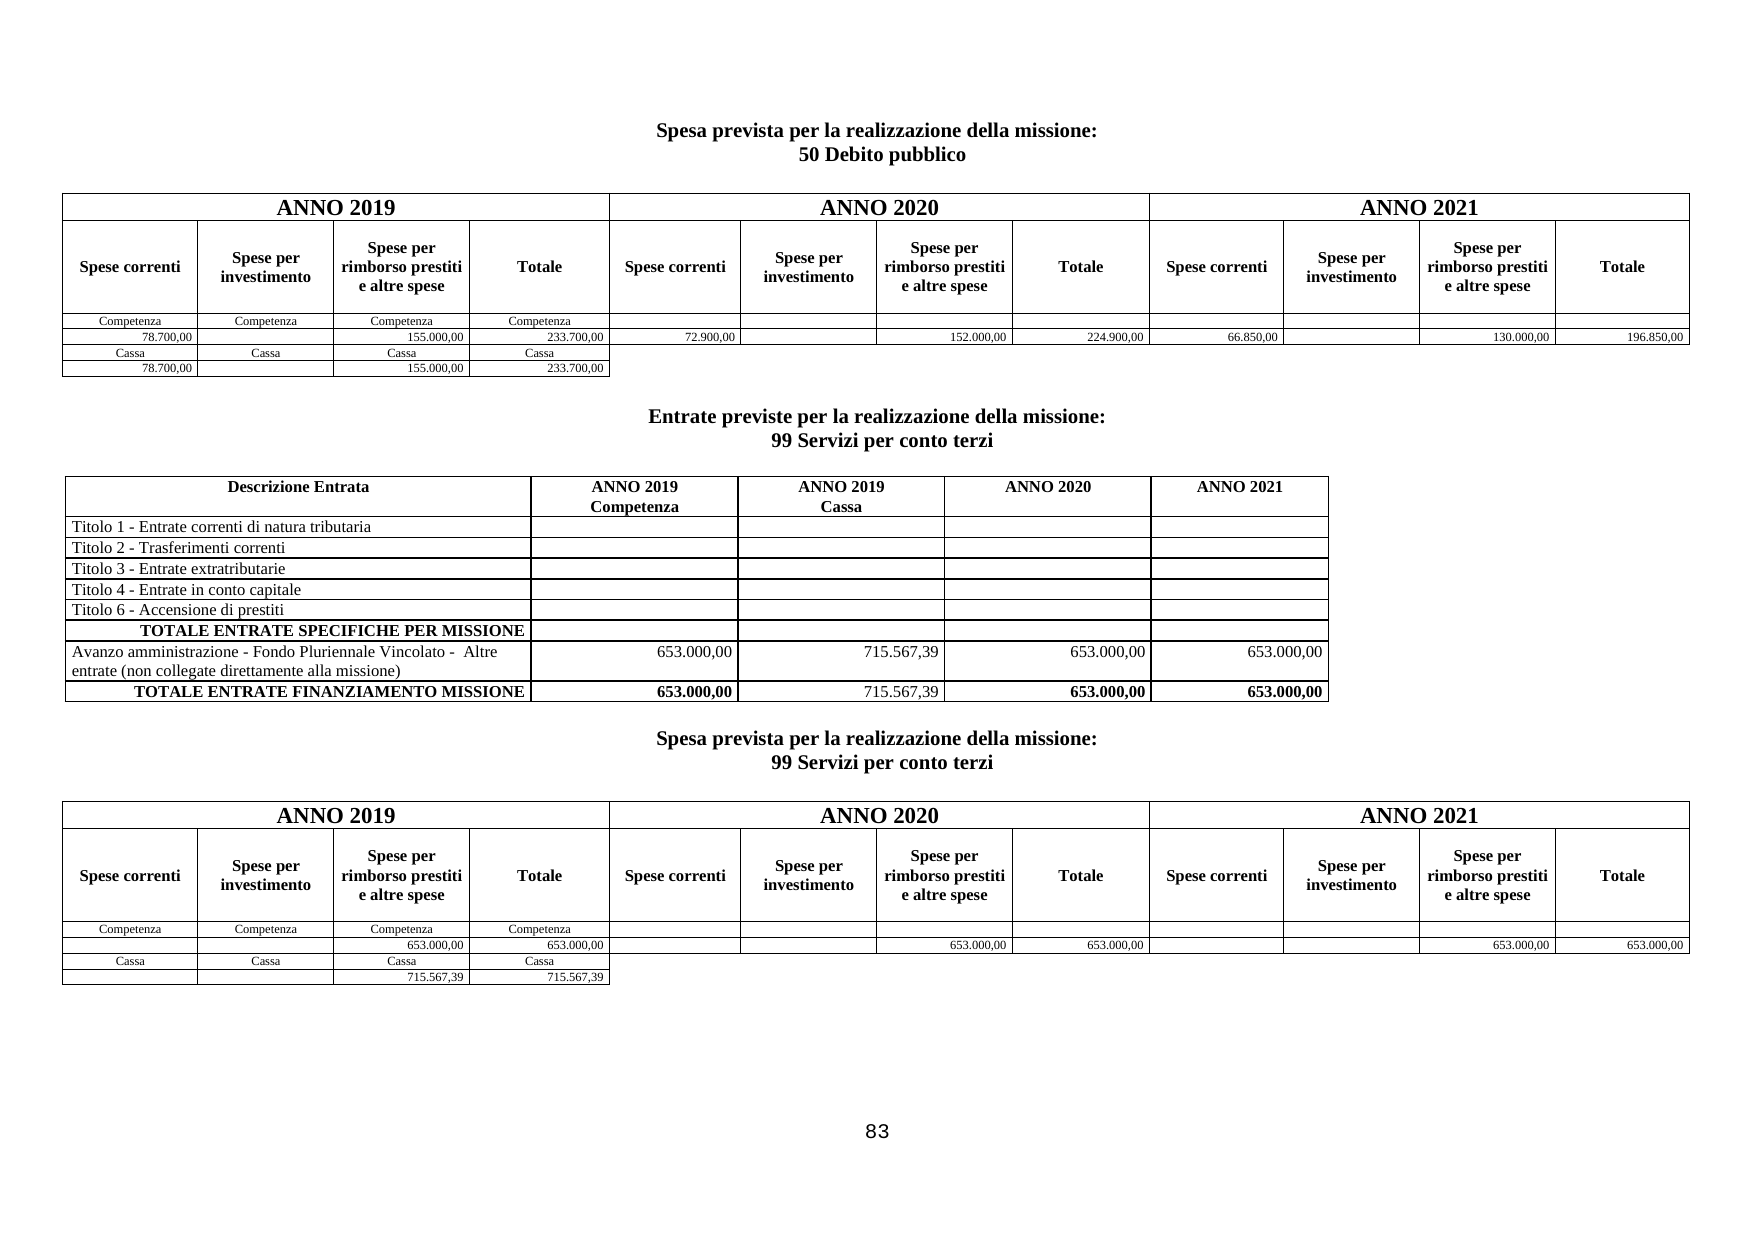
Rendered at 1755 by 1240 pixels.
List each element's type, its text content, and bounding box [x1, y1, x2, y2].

table_cell Spese per investimento [1284, 221, 1419, 312]
table_cell TOTALE ENTRATE FINANZIAMENTO MISSIONE [66, 682, 530, 701]
table_cell Spese correnti [1150, 829, 1283, 921]
text 99 Servizi per conto terzi [59, 428, 1695, 452]
table_cell [610, 345, 741, 360]
table_cell Totale [1013, 221, 1149, 312]
table_cell [198, 329, 333, 344]
table_cell [741, 938, 876, 952]
table_cell [610, 954, 741, 968]
table_header Descrizione Entrata [66, 477, 530, 516]
table_cell [1152, 621, 1328, 640]
table_cell [1149, 969, 1284, 984]
table_cell Competenza [334, 922, 469, 937]
table_header ANNO 2019 Competenza [532, 477, 737, 516]
table_cell [1152, 580, 1328, 598]
table_cell [1420, 922, 1555, 937]
table_cell Spese per investimento [198, 829, 333, 921]
table_cell [1420, 314, 1555, 328]
table_cell Titolo 1 - Entrate correnti di natura tributaria [66, 517, 530, 536]
table_cell 653.000,00 [334, 938, 469, 952]
table_cell Totale [1013, 829, 1149, 921]
table_cell [741, 314, 876, 328]
table_cell Cassa [470, 954, 609, 968]
table_cell Titolo 6 - Accensione di prestiti [66, 600, 530, 619]
table_cell Spese per rimborso prestiti e altre spese [1420, 829, 1555, 921]
table_cell 653.000,00 [470, 938, 609, 952]
table_cell 196.850,00 [1556, 329, 1689, 344]
table_cell [63, 938, 197, 952]
table_cell [1149, 360, 1284, 376]
table_cell 78.700,00 [63, 329, 197, 344]
table_cell [1013, 922, 1149, 937]
table_cell [1012, 360, 1149, 376]
table_cell [1284, 954, 1419, 968]
table_cell TOTALE ENTRATE SPECIFICHE PER MISSIONE [66, 621, 530, 640]
table_cell 653.000,00 [1420, 938, 1555, 952]
table_cell 66.850,00 [1150, 329, 1283, 344]
table_cell [1150, 314, 1283, 328]
table_cell Cassa [63, 345, 197, 360]
table_cell [1150, 938, 1283, 952]
table_cell Spese per investimento [741, 221, 876, 312]
table_cell Cassa [198, 954, 333, 968]
table_cell 72.900,00 [610, 329, 740, 344]
table_cell [945, 580, 1150, 598]
table_cell Cassa [63, 954, 197, 968]
table_cell Cassa [470, 345, 609, 360]
table_cell Competenza [334, 314, 469, 328]
table_cell [739, 538, 944, 557]
table_cell 233.700,00 [470, 329, 609, 344]
table_cell Cassa [334, 345, 469, 360]
table_cell [1420, 954, 1555, 968]
table_cell [741, 345, 877, 360]
table_cell Spese correnti [63, 221, 197, 312]
table_cell Spese per investimento [198, 221, 333, 312]
table_cell Titolo 4 - Entrate in conto capitale [66, 580, 530, 598]
table_cell [1150, 922, 1283, 937]
table_cell [1149, 345, 1284, 360]
table_cell [532, 600, 737, 619]
table_cell 715.567,39 [334, 970, 469, 984]
table_cell 155.000,00 [334, 361, 469, 376]
table_cell Competenza [63, 922, 197, 937]
table_cell [1012, 954, 1149, 968]
table_cell Spese per rimborso prestiti e altre spese [334, 221, 469, 312]
table_cell [532, 538, 737, 557]
table_cell [198, 970, 333, 984]
table_cell [610, 314, 740, 328]
table_cell [877, 360, 1012, 376]
table_cell [1152, 559, 1328, 578]
table_header ANNO 2021 [1150, 802, 1689, 828]
table_cell [739, 559, 944, 578]
table_cell Cassa [198, 345, 333, 360]
table_cell [610, 922, 740, 937]
table_cell 653.000,00 [1152, 682, 1328, 701]
table_cell Competenza [470, 314, 609, 328]
table_cell [945, 600, 1150, 619]
table_cell [741, 969, 877, 984]
table_cell [63, 970, 197, 984]
table_cell Competenza [198, 922, 333, 937]
table_cell [610, 360, 741, 376]
table_cell [1152, 517, 1328, 536]
table_header ANNO 2020 [610, 194, 1149, 220]
table_cell 653.000,00 [1556, 938, 1689, 952]
table_cell Spese per rimborso prestiti e altre spese [1420, 221, 1555, 312]
text Spesa prevista per la realizzazione della missione: [59, 726, 1695, 750]
table_cell [1152, 600, 1328, 619]
table_cell Competenza [63, 314, 197, 328]
table_cell Titolo 3 - Entrate extratributarie [66, 559, 530, 578]
table_cell [1284, 345, 1419, 360]
table_cell [945, 538, 1150, 557]
table_cell Spese correnti [1150, 221, 1283, 312]
table_cell Spese per rimborso prestiti e altre spese [334, 829, 469, 921]
table_cell [1284, 922, 1419, 937]
table_cell [1284, 360, 1419, 376]
table_cell Spese per rimborso prestiti e altre spese [877, 829, 1012, 921]
table_cell Totale [1556, 829, 1689, 921]
table_cell [1555, 969, 1689, 984]
table_cell [610, 969, 741, 984]
table_cell 653.000,00 [1152, 642, 1328, 680]
table_cell 653.000,00 [532, 682, 737, 701]
table_cell [198, 938, 333, 952]
table_cell Competenza [198, 314, 333, 328]
table_cell [1556, 314, 1689, 328]
table_cell 715.567,39 [739, 642, 944, 680]
table_cell Spese correnti [63, 829, 197, 921]
table_cell [1420, 969, 1555, 984]
table_cell 233.700,00 [470, 361, 609, 376]
table_cell [877, 954, 1012, 968]
table_cell [739, 517, 944, 536]
table_cell [739, 580, 944, 598]
table_cell [1012, 969, 1149, 984]
table_cell [532, 517, 737, 536]
table_cell [1555, 954, 1689, 968]
table_cell [1555, 345, 1689, 360]
table_cell 653.000,00 [1013, 938, 1149, 952]
table_cell [1284, 314, 1419, 328]
table_header ANNO 2019 Cassa [739, 477, 944, 516]
table_cell [741, 922, 876, 937]
table_cell Spese per investimento [1284, 829, 1419, 921]
table_cell [945, 517, 1150, 536]
table_cell [532, 621, 737, 640]
table_header ANNO 2019 [63, 802, 609, 828]
table_cell Spese per investimento [741, 829, 876, 921]
text Entrate previste per la realizzazione della missione: [59, 403, 1695, 428]
table_cell [739, 600, 944, 619]
table_cell [1012, 345, 1149, 360]
table_cell [1284, 938, 1419, 952]
table_cell Competenza [470, 922, 609, 937]
table_cell 78.700,00 [63, 361, 197, 376]
table_cell Totale [470, 221, 609, 312]
table_cell 224.900,00 [1013, 329, 1149, 344]
table_header ANNO 2020 [610, 802, 1149, 828]
table_cell Cassa [334, 954, 469, 968]
table_cell Spese per rimborso prestiti e altre spese [877, 221, 1012, 312]
table_cell Avanzo amministrazione - Fondo Pluriennale Vincolato - Altre entrate (non collegate direttamente alla missione) [66, 642, 530, 680]
table_cell 715.567,39 [739, 682, 944, 701]
table_cell 715.567,39 [470, 970, 609, 984]
table_cell [877, 969, 1012, 984]
table_cell 653.000,00 [945, 682, 1150, 701]
table_cell [1013, 314, 1149, 328]
table_cell [945, 559, 1150, 578]
table_cell 653.000,00 [532, 642, 737, 680]
table_cell [1284, 329, 1419, 344]
table_cell 130.000,00 [1420, 329, 1555, 344]
table_cell Spese correnti [610, 221, 740, 312]
table_cell [877, 345, 1012, 360]
text Spesa prevista per la realizzazione della missione: [59, 118, 1695, 142]
table_header ANNO 2021 [1152, 477, 1328, 516]
table_cell [1152, 538, 1328, 557]
table_cell Spese correnti [610, 829, 740, 921]
table_cell [741, 329, 876, 344]
table_cell [741, 360, 877, 376]
table_cell 152.000,00 [877, 329, 1012, 344]
table_cell Titolo 2 - Trasferimenti correnti [66, 538, 530, 557]
table_cell [610, 938, 740, 952]
table_header ANNO 2019 [63, 194, 609, 220]
table_cell 155.000,00 [334, 329, 469, 344]
table_cell [945, 621, 1150, 640]
table_cell [1420, 360, 1555, 376]
table_cell Totale [1556, 221, 1689, 312]
table_header ANNO 2020 [945, 477, 1150, 516]
text 50 Debito pubblico [59, 142, 1695, 166]
table_cell [1555, 360, 1689, 376]
table_cell [1284, 969, 1419, 984]
table_cell [1556, 922, 1689, 937]
table_cell [1149, 954, 1284, 968]
table_cell [532, 559, 737, 578]
table_cell [741, 954, 877, 968]
table_cell 653.000,00 [877, 938, 1012, 952]
table_cell [532, 580, 737, 598]
table_cell Totale [470, 829, 609, 921]
table_cell [739, 621, 944, 640]
table_cell [1420, 345, 1555, 360]
table_cell [877, 922, 1012, 937]
text 99 Servizi per conto terzi [59, 750, 1695, 774]
table_cell 653.000,00 [945, 642, 1150, 680]
table_cell [198, 361, 333, 376]
table_header ANNO 2021 [1150, 194, 1689, 220]
table_cell [877, 314, 1012, 328]
